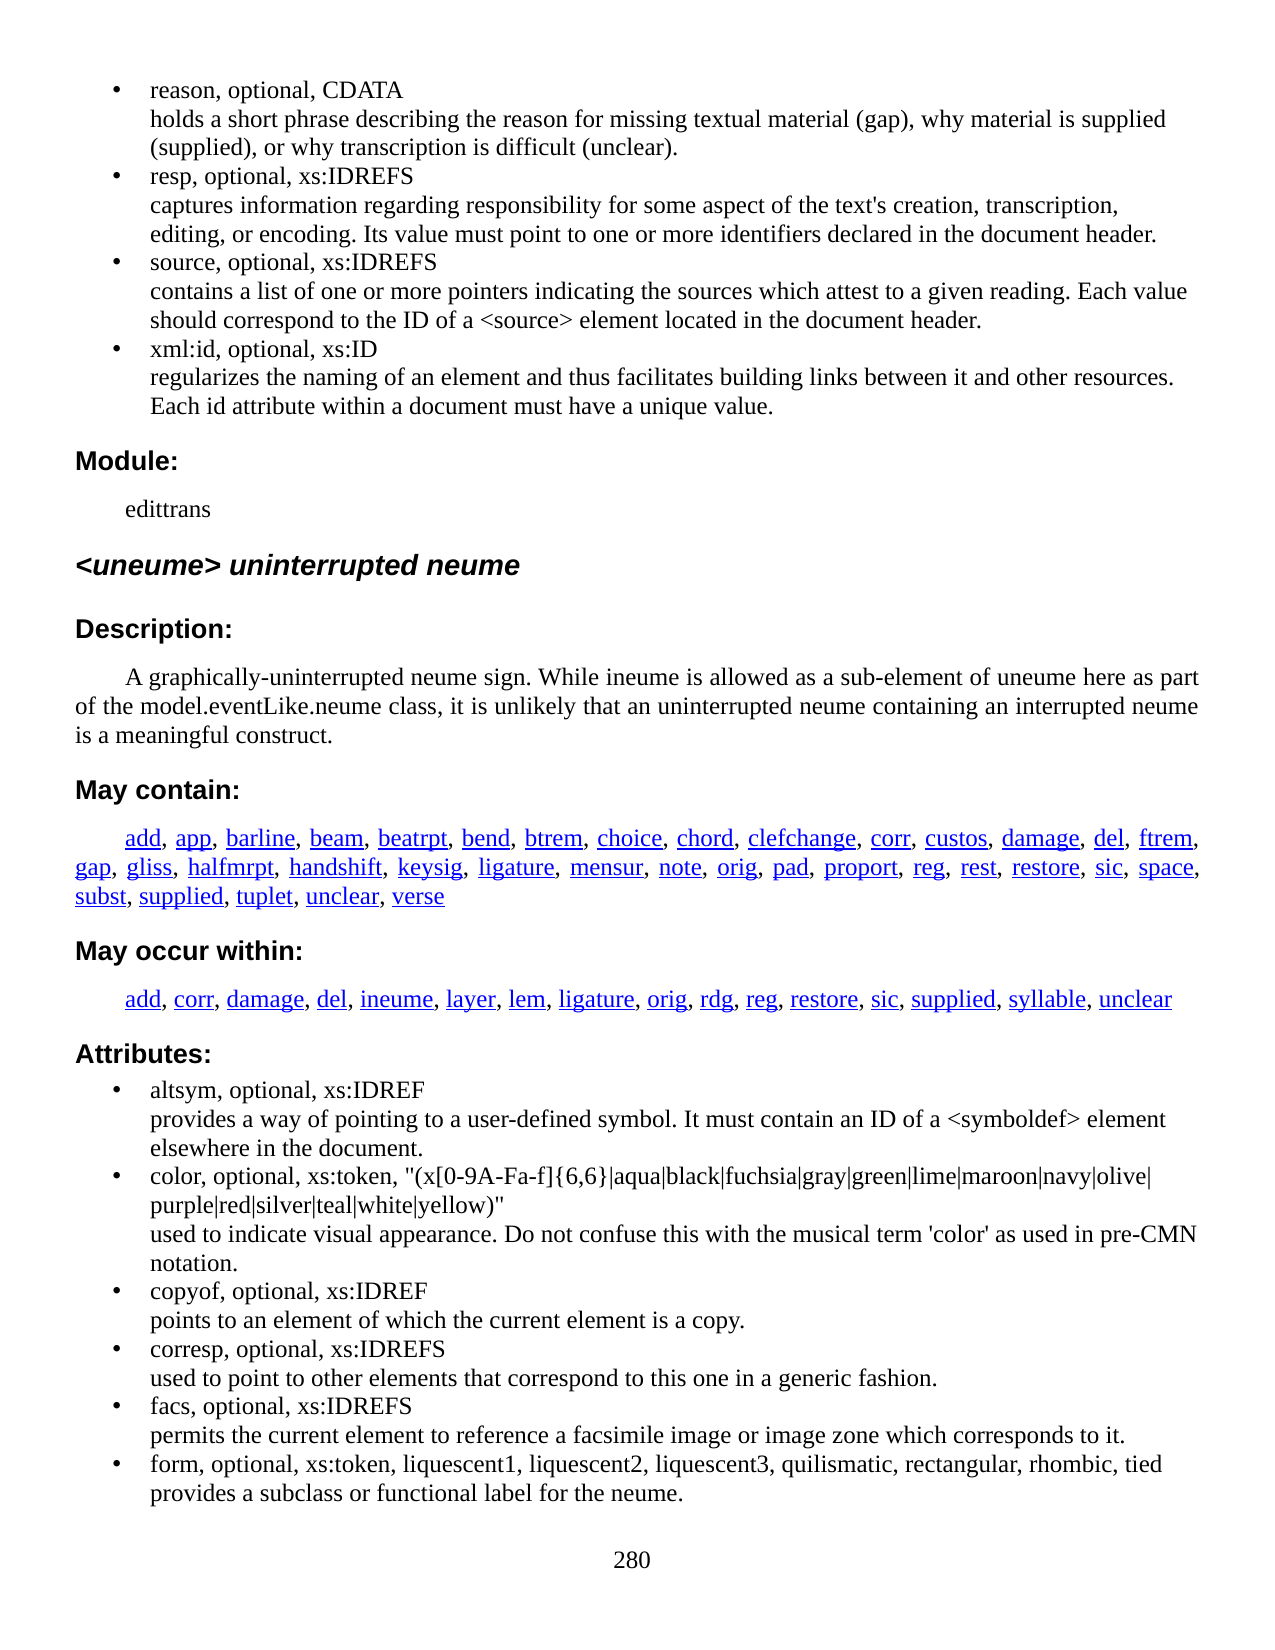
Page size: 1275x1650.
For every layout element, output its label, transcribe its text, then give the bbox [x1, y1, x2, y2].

list xml:id, optional, xs:ID regularizes the naming of an element and thus facilitates building links between it and other resources. Each id attribute within a document must have a unique value. [112, 334, 1200, 420]
text A graphically-uninterrupted neume sign. While ineume is allowed as a sub-element of uneume here as part of the model.eventLike.neume class, it is unlikely that an uninterrupted neume containing an interrupted neume is a meaningful construct. [75, 662, 1200, 749]
subtitle Description: [75, 613, 1200, 644]
list reason, optional, CDATA holds a short phrase describing the reason for missing textual material (gap), why material is supplied (supplied), or why transcription is difficult (unclear). [112, 75, 1200, 161]
list copyof, optional, xs:IDREF points to an element of which the current element is a copy. [112, 1276, 1200, 1334]
list color, optional, xs:token, "(x[0-9A-Fa-f]{6,6}|aqua|black|fuchsia|gray|green|lime|maroon|navy|olive|purple|red|silver|teal|white|yellow)" used to indicate visual appearance. Do not confuse this with the musical term 'color' as used in pre-CMN notation. [112, 1161, 1200, 1276]
list resp, optional, xs:IDREFS captures information regarding responsibility for some aspect of the text's creation, transcription, editing, or encoding. Its value must point to one or more identifiers declared in the document header. [112, 161, 1200, 247]
subtitle Attributes: [75, 1038, 1200, 1069]
subtitle May contain: [75, 774, 1200, 805]
list form, optional, xs:token, liquescent1, liquescent2, liquescent3, quilismatic, rectangular, rhombic, tied provides a subclass or functional label for the neume. [112, 1449, 1200, 1506]
subtitle Module: [75, 445, 1200, 476]
list altsym, optional, xs:IDREF provides a way of pointing to a user-defined symbol. It must contain an ID of a <symboldef> element elsewhere in the document. [112, 1075, 1200, 1161]
text add, corr, damage, del, ineume, layer, lem, ligature, orig, rdg, reg, restore, sic, supplied, syllable, unclear [75, 984, 1200, 1013]
list facs, optional, xs:IDREFS permits the current element to reference a facsimile image or image zone which corresponds to it. [112, 1391, 1200, 1449]
list source, optional, xs:IDREFS contains a list of one or more pointers indicating the sources which attest to a given reading. Each value should correspond to the ID of a <source> element located in the document header. [112, 247, 1200, 334]
subtitle <uneume> uninterrupted neume [75, 548, 1200, 582]
text add, app, barline, beam, beatrpt, bend, btrem, choice, chord, clefchange, corr, custos, damage, del, ftrem, gap, gliss, halfmrpt, handshift, keysig, ligature, mensur, note, orig, pad, proport, reg, rest, restore, sic, space, subst, supplied, tuplet, unclear, verse [75, 823, 1200, 909]
list corresp, optional, xs:IDREFS used to point to other elements that correspond to this one in a generic fashion. [112, 1334, 1200, 1391]
subtitle May occur within: [75, 934, 1200, 966]
text edittrans [75, 494, 1200, 523]
